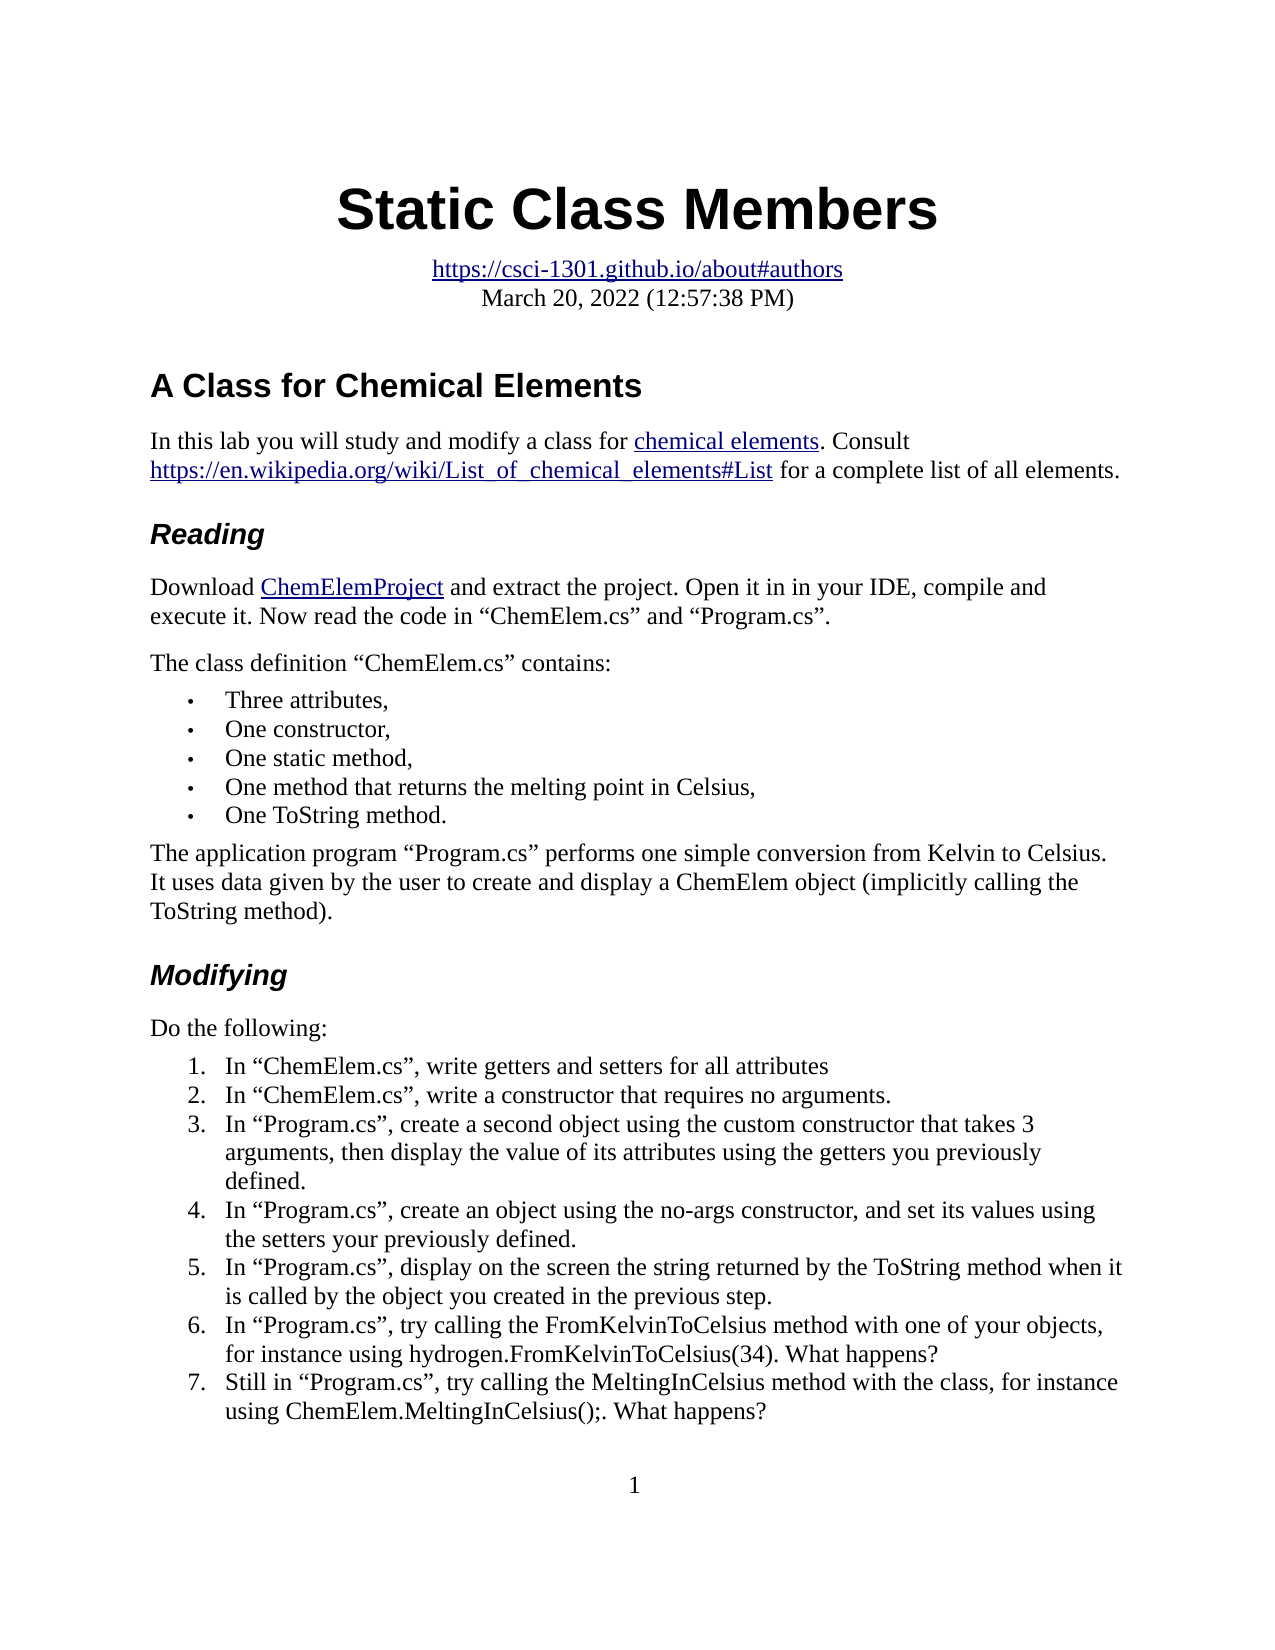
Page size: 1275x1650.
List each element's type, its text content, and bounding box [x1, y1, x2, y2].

text In this lab you will study and modify a class for chemical elements. Consult https://en.wikipedia.org/wiki/List_of_chemical_elements#List for a complete list of all elements. [150, 426, 1125, 483]
list In “ChemElem.cs”, write getters and setters for all attributes [187, 1051, 1125, 1080]
subtitle Modifying [150, 958, 1125, 992]
text Download ChemElemProject and extract the project. Open it in in your IDE, compile and execute it. Now read the code in “ChemElem.cs” and “Program.cs”. [150, 572, 1125, 630]
list One ToString method. [187, 801, 1125, 829]
list In “Program.cs”, try calling the FromKelvinToCelsius method with one of your objects, for instance using hydrogen.FromKelvinToCelsius(34). What happens? [187, 1310, 1125, 1367]
subtitle Reading [150, 517, 1125, 551]
list Three attributes, [187, 686, 1125, 714]
list In “Program.cs”, display on the screen the string returned by the ToString method when it is called by the object you created in the previous step. [187, 1252, 1125, 1310]
text Do the following: [150, 1013, 1125, 1042]
text https://csci-1301.github.io/about#authors [150, 254, 1125, 283]
text The class definition “ChemElem.cs” contains: [150, 648, 1125, 677]
list In “ChemElem.cs”, write a constructor that requires no arguments. [187, 1080, 1125, 1109]
list One method that returns the melting point in Celsius, [187, 772, 1125, 801]
list One constructor, [187, 714, 1125, 743]
text The application program “Program.cs” performs one simple conversion from Kelvin to Celsius. It uses data given by the user to create and display a ChemElem object (implicitly calling the ToString method). [150, 838, 1125, 924]
text March 20, 2022 (12:57:38 PM) [150, 283, 1125, 312]
list In “Program.cs”, create a second object using the custom constructor that takes 3 arguments, then display the value of its attributes using the getters you previously defined. [187, 1109, 1125, 1195]
title Static Class Members [150, 175, 1125, 242]
list One static method, [187, 743, 1125, 772]
list Still in “Program.cs”, try calling the MeltingInCelsius method with the class, for instance using ChemElem.MeltingInCelsius();. What happens? [187, 1367, 1125, 1425]
subtitle A Class for Chemical Elements [150, 366, 1125, 404]
list In “Program.cs”, create an object using the no-args constructor, and set its values using the setters your previously defined. [187, 1195, 1125, 1252]
